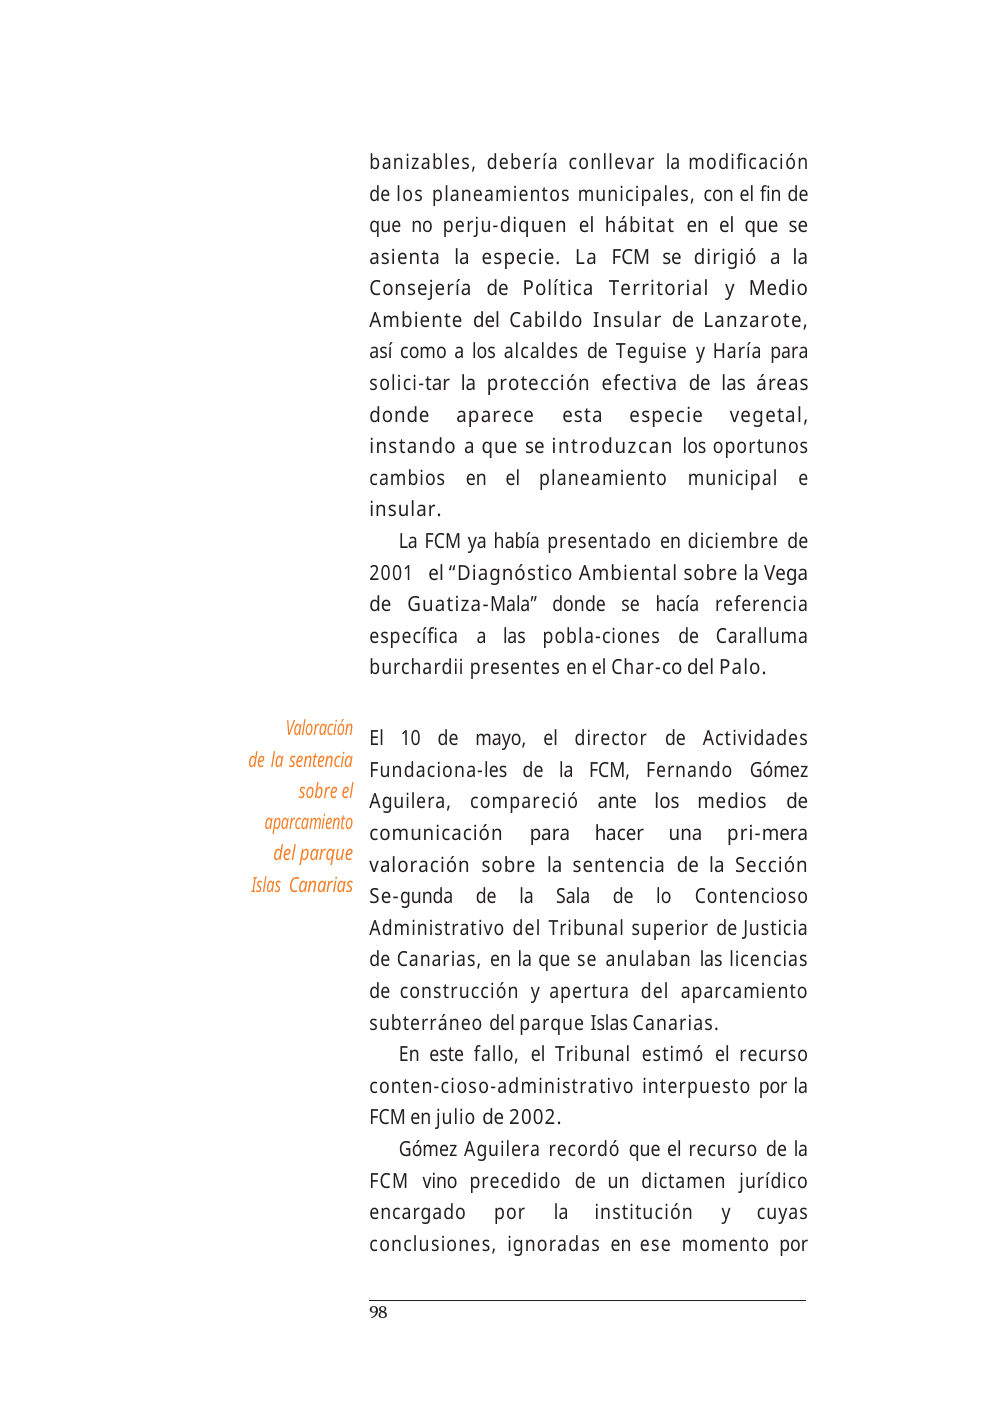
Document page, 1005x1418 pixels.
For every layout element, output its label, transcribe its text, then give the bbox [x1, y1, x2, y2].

text Islas Canarias [148, 870, 355, 898]
text La FCM ya había presentado en diciembre de 2001 el “Diagnóstico Ambiental sobre la Vega de Guatiza-Mala” donde se hacía referencia específica a las pobla-ciones de Caralluma burchardii presentes en el Char-co del Palo. [369, 526, 808, 681]
text Gómez Aguilera recordó que el recurso de la FCM vino precedido de un dictamen jurídico encargado por la institución y cuyas conclusiones, ignoradas en ese momento por [369, 1134, 808, 1257]
text banizables, debería conllevar la modificación de los planeamientos municipales, con el fin de que no perju-diquen el hábitat en el que se asienta la especie. La FCM se dirigió a la Consejería de Política Territorial y Medio Ambiente del Cabildo Insular de Lanzarote, así como a los alcaldes de Teguise y Haría para solici-tar la protección efectiva de las áreas donde aparece esta especie vegetal, instando a que se introduzcan los oportunos cambios en el planeamiento municipal e insular. [369, 147, 808, 523]
text sobre el aparcamiento del parque [242, 776, 355, 867]
text En este fallo, el Tribunal estimó el recurso conten-cioso-administrativo interpuesto por la FCM en julio de 2002. [369, 1039, 808, 1131]
text El 10 de mayo, el director de Actividades Fundaciona-les de la FCM, Fernando Gómez Aguilera, compareció ante los medios de comunicación para hacer una pri-mera valoración sobre la sentencia de la Sección Se-gunda de la Sala de lo Contencioso Administrativo del Tribunal superior de Justicia de Canarias, en la que se anulaban las licencias de construcción y apertura del aparcamiento subterráneo del parque Islas Canarias. [369, 723, 808, 1036]
text Valoración de la sentencia [232, 713, 355, 773]
